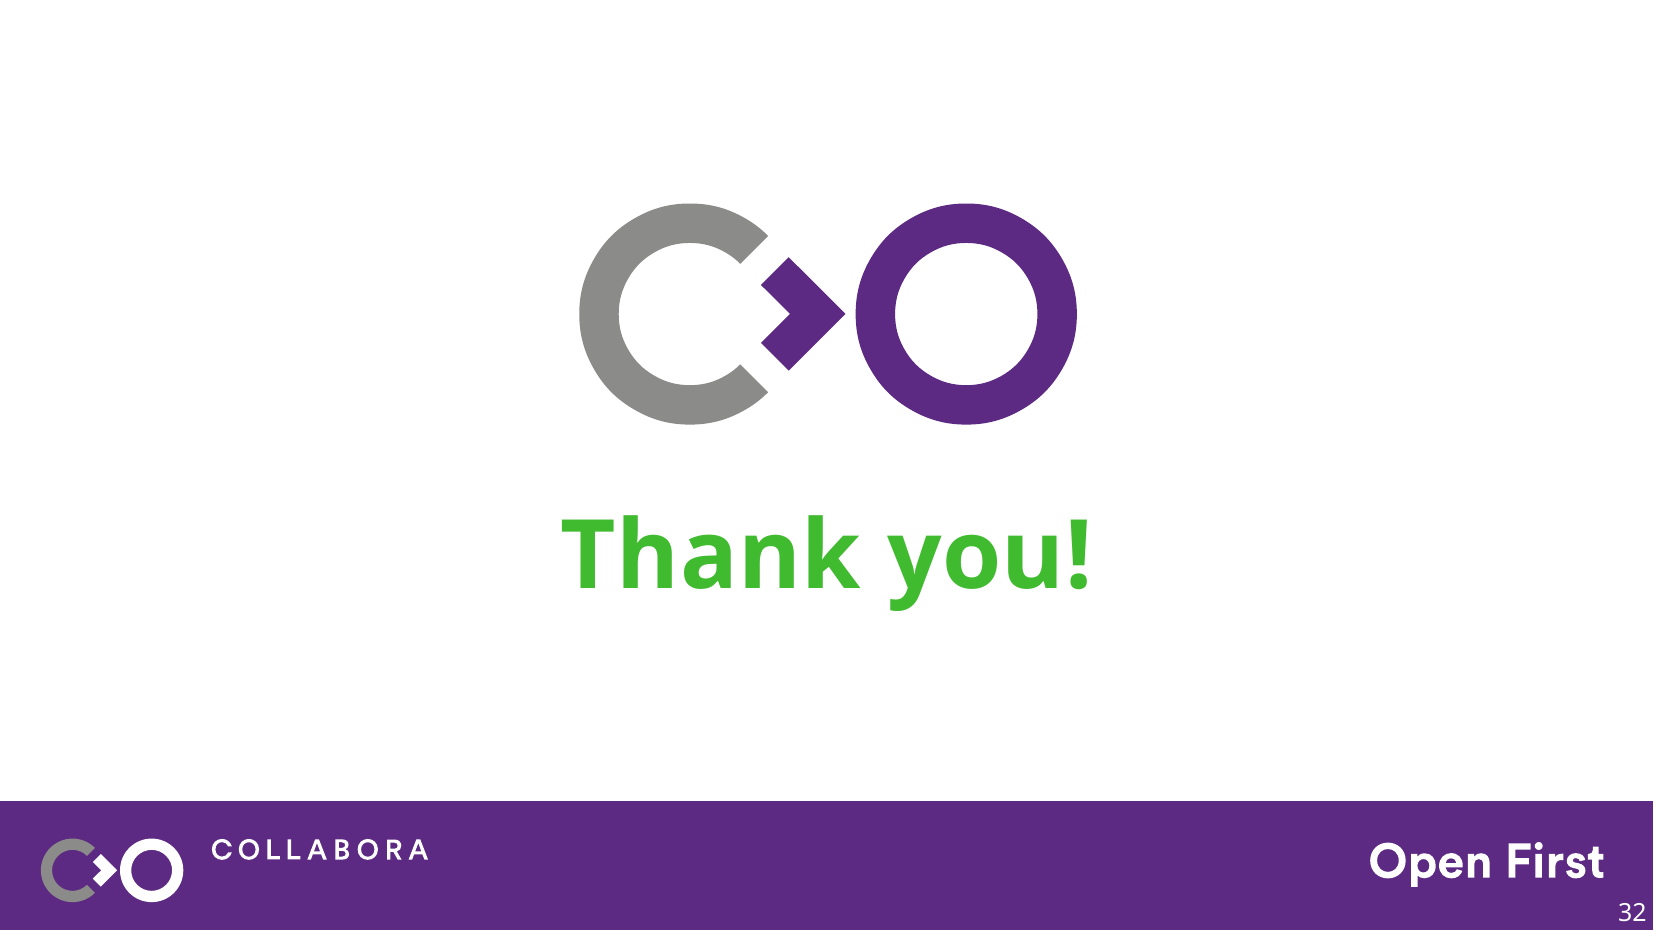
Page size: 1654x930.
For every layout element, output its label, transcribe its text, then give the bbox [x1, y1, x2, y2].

text_box [760, 257, 846, 371]
text_box [579, 203, 769, 425]
text_box [855, 203, 1077, 425]
title Thank you! [41, 495, 1614, 609]
